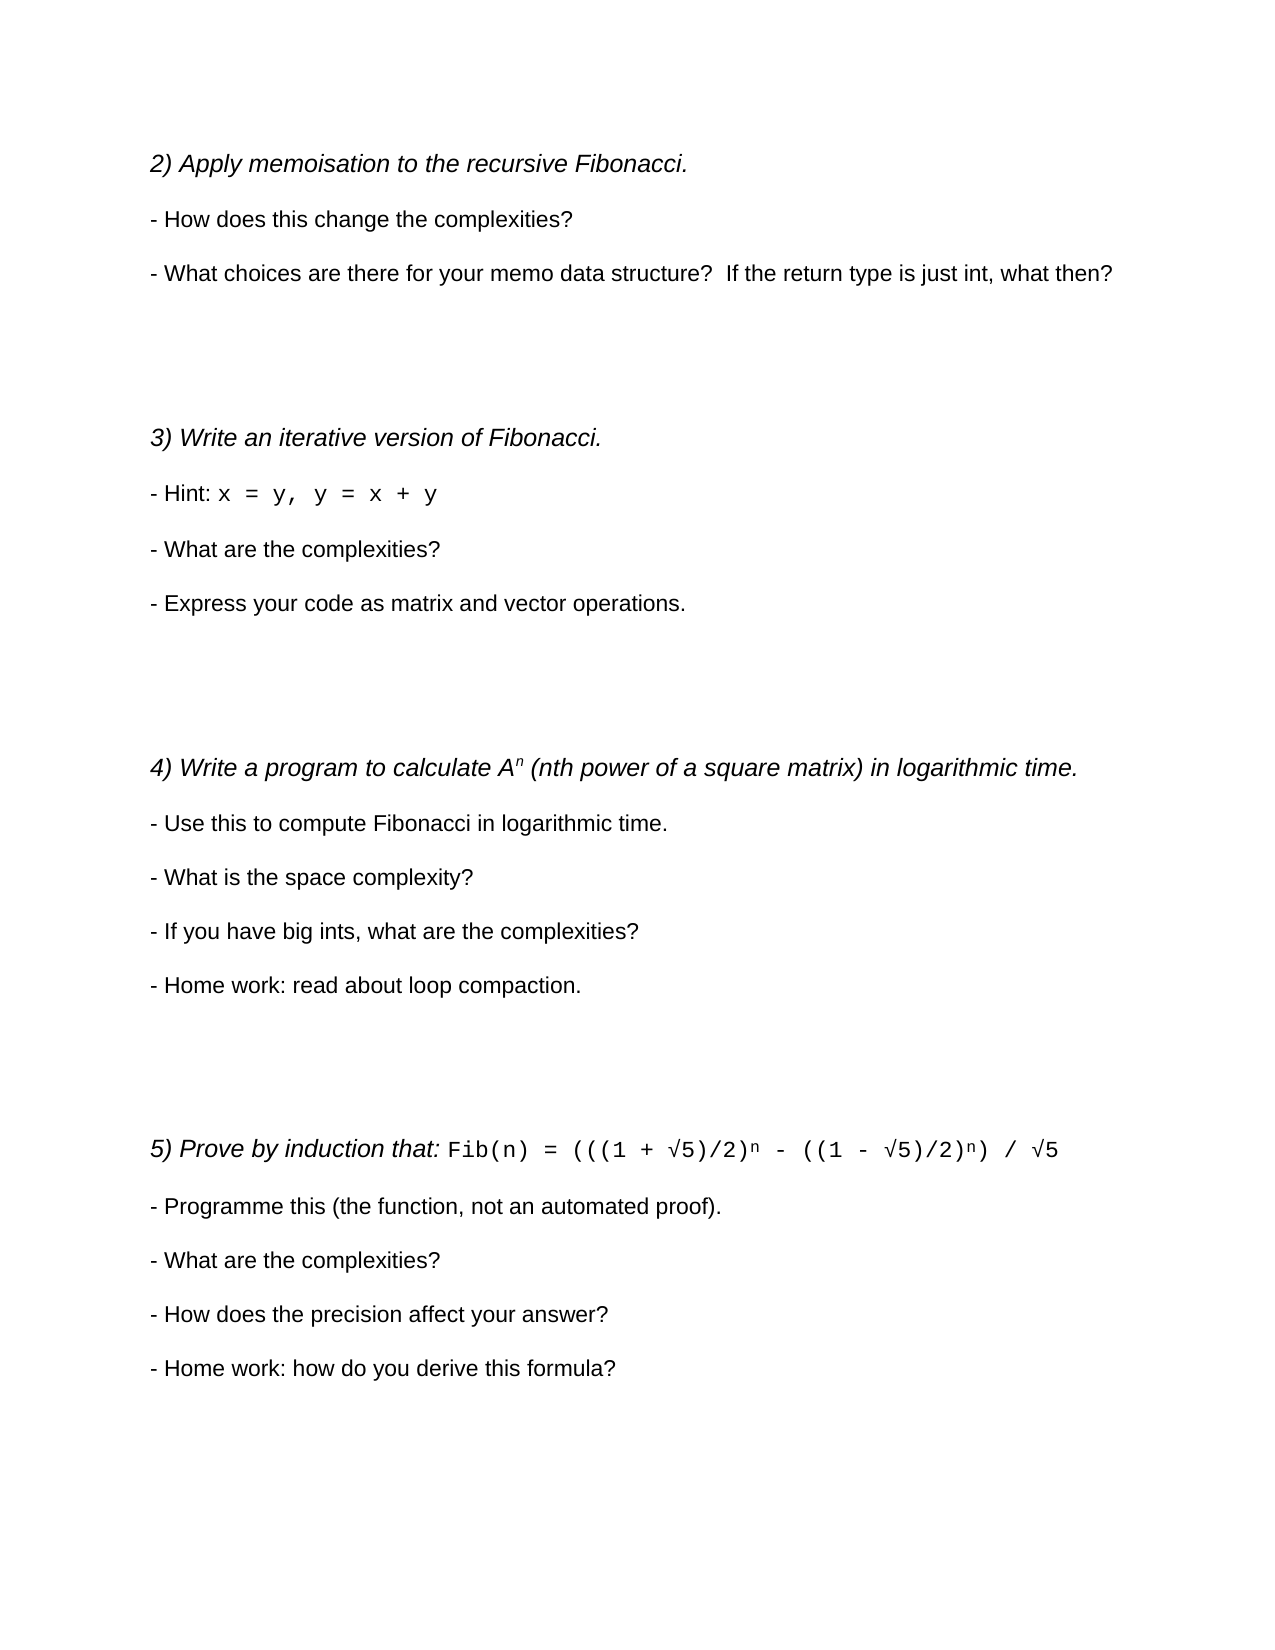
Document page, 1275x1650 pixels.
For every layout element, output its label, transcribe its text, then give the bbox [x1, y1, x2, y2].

text - Home work: read about loop compaction. [150, 973, 1125, 998]
text 5) Prove by induction that: Fib(n) = (((1 + √5)/2)n - ((1 - √5)/2)n) / √5 [150, 1135, 1125, 1164]
text - What are the complexities? [150, 1248, 1125, 1273]
text - Programme this (the function, not an automated proof). [150, 1194, 1125, 1219]
text 3) Write an iterative version of Fibonacci. [150, 423, 1125, 451]
text - Hint: x = y, y = x + y [150, 480, 1125, 508]
text - How does the precision affect your answer? [150, 1302, 1125, 1328]
text 4) Write a program to calculate An (nth power of a square matrix) in logarithmic time. [150, 753, 1125, 781]
text - How does this change the complexities? [150, 207, 1125, 233]
text - Express your code as matrix and vector operations. [150, 591, 1125, 617]
text 2) Apply memoisation to the recursive Fibonacci. [150, 150, 1125, 178]
text - Home work: how do you derive this formula? [150, 1356, 1125, 1382]
text - Use this to compute Fibonacci in logarithmic time. [150, 810, 1125, 836]
text - What choices are there for your memo data structure? If the return type is just int, what then? [150, 261, 1125, 287]
text - If you have big ints, what are the complexities? [150, 918, 1125, 944]
text - What are the complexities? [150, 537, 1125, 563]
text - What is the space complexity? [150, 864, 1125, 890]
